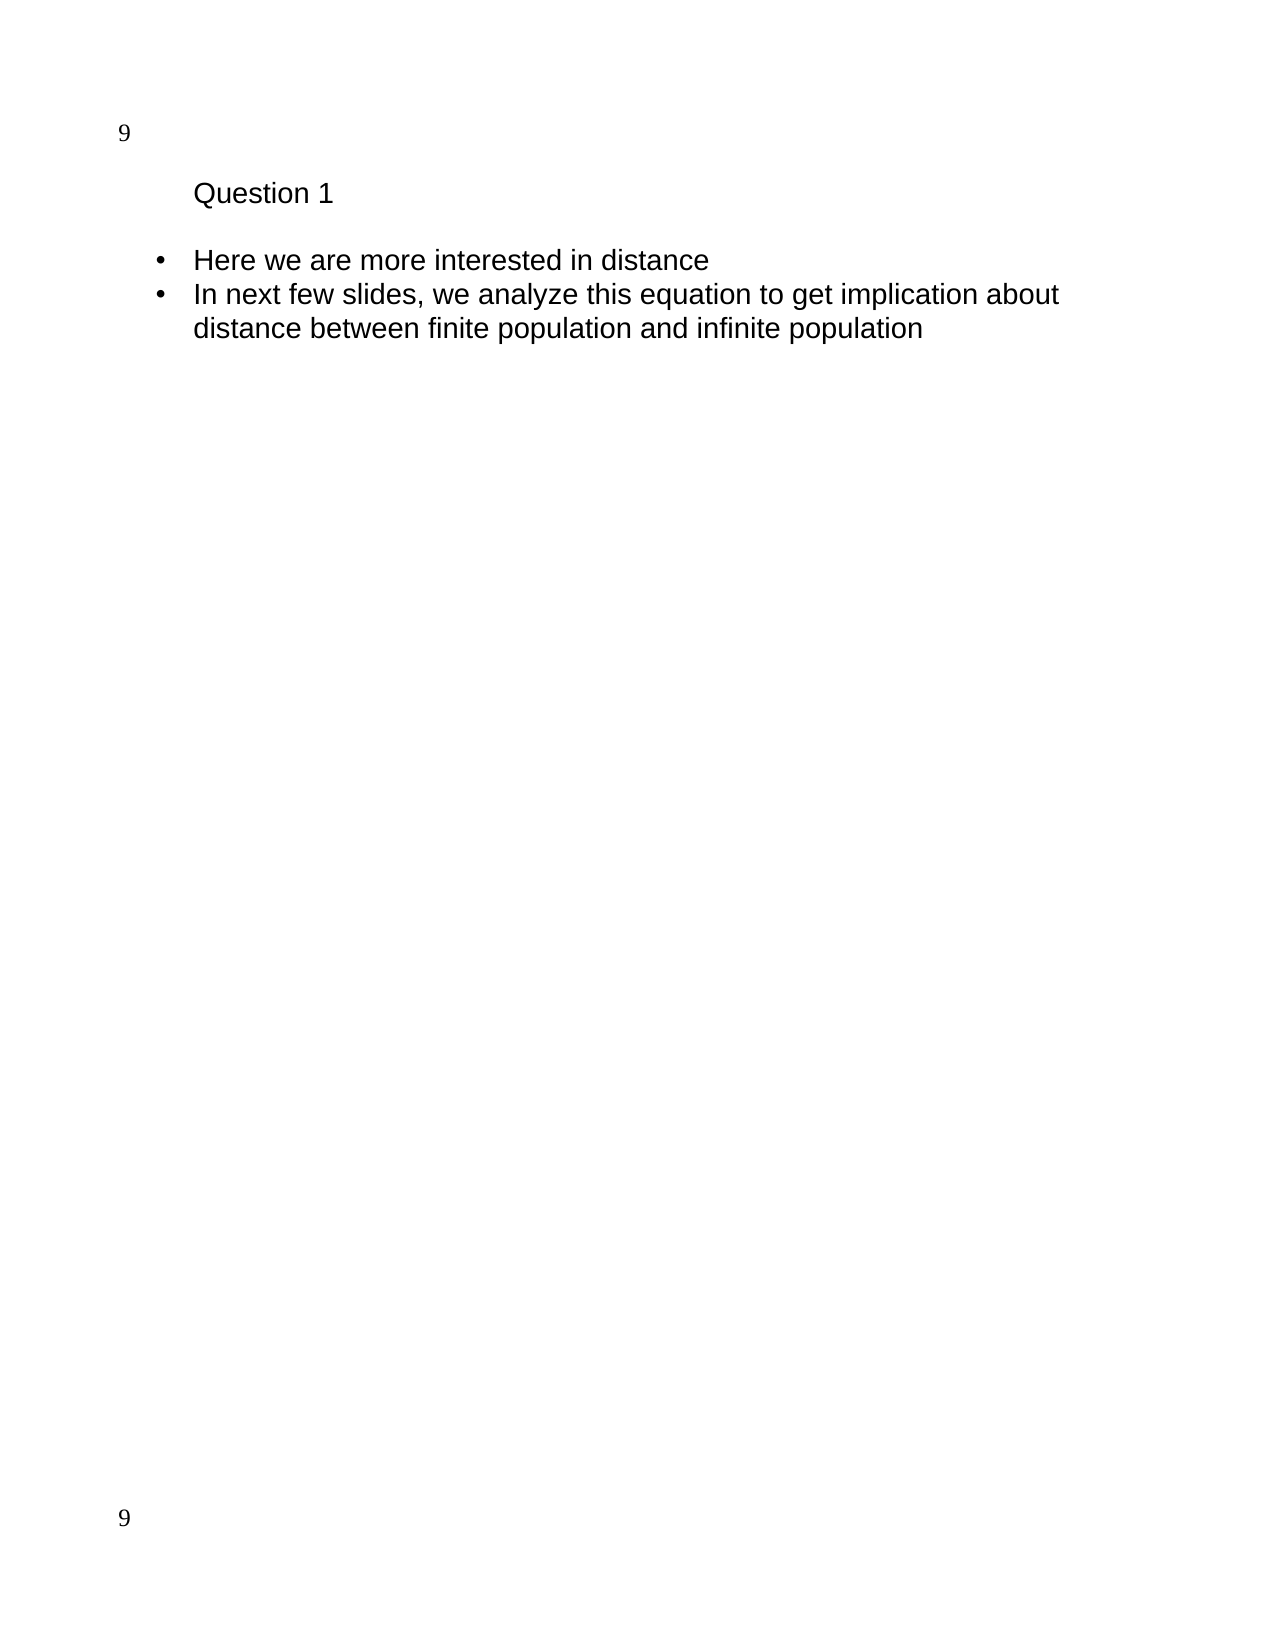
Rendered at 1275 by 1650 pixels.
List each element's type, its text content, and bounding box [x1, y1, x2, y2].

list Question 1 [156, 176, 1157, 210]
list In next few slides, we analyze this equation to get implication about distance between finite population and infinite population [156, 277, 1157, 344]
list Here we are more interested in distance [156, 243, 1157, 277]
